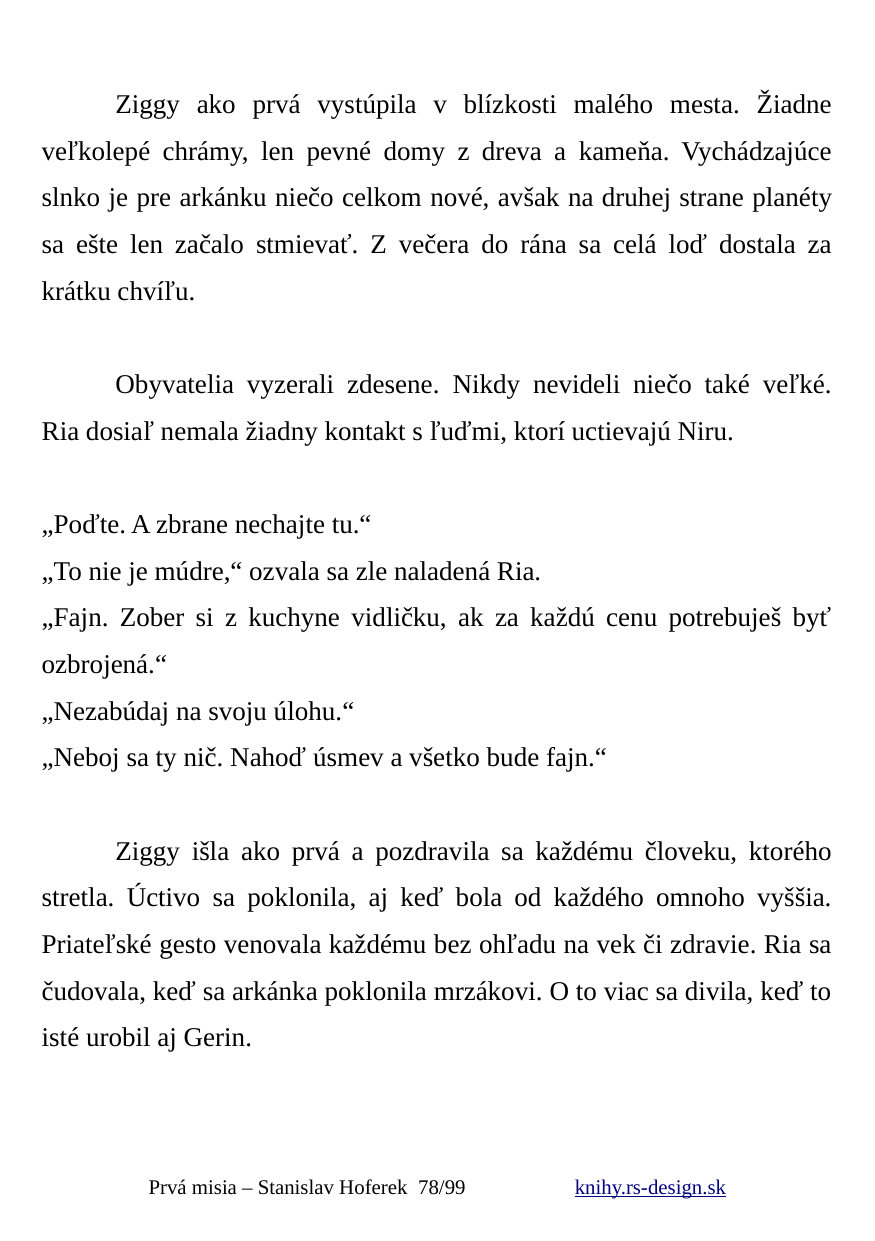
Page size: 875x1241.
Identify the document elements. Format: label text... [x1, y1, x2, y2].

text „Nezabúdaj na svoju úlohu.“ [41, 695, 833, 726]
text Ziggy išla ako prvá a pozdravila sa každému človeku, ktorého stretla. Úctivo sa poklonila, aj keď bola od každého omnoho vyššia. Priateľské gesto venovala každému bez ohľadu na vek či zdravie. Ria sa čudovala, keď sa arkánka poklonila mrzákovi. O to viac sa divila, keď to isté urobil aj Gerin. [41, 835, 833, 1052]
text „To nie je múdre,“ ozvala sa zle naladená Ria. [41, 555, 833, 586]
text Obyvatelia vyzerali zdesene. Nikdy nevideli niečo také veľké. Ria dosiaľ nemala žiadny kontakt s ľuďmi, ktorí uctievajú Niru. [41, 368, 833, 446]
text „Neboj sa ty nič. Nahoď úsmev a všetko bude fajn.“ [41, 741, 833, 772]
text Ziggy ako prvá vystúpila v blízkosti malého mesta. Žiadne veľkolepé chrámy, len pevné domy z dreva a kameňa. Vychádzajúce slnko je pre arkánku niečo celkom nové, avšak na druhej strane planéty sa ešte len začalo stmievať. Z večera do rána sa celá loď dostala za krátku chvíľu. [41, 88, 833, 306]
text „Fajn. Zober si z kuchyne vidličku, ak za každú cenu potrebuješ byť ozbrojená.“ [41, 601, 833, 679]
text „Poďte. A zbrane nechajte tu.“ [41, 508, 833, 539]
